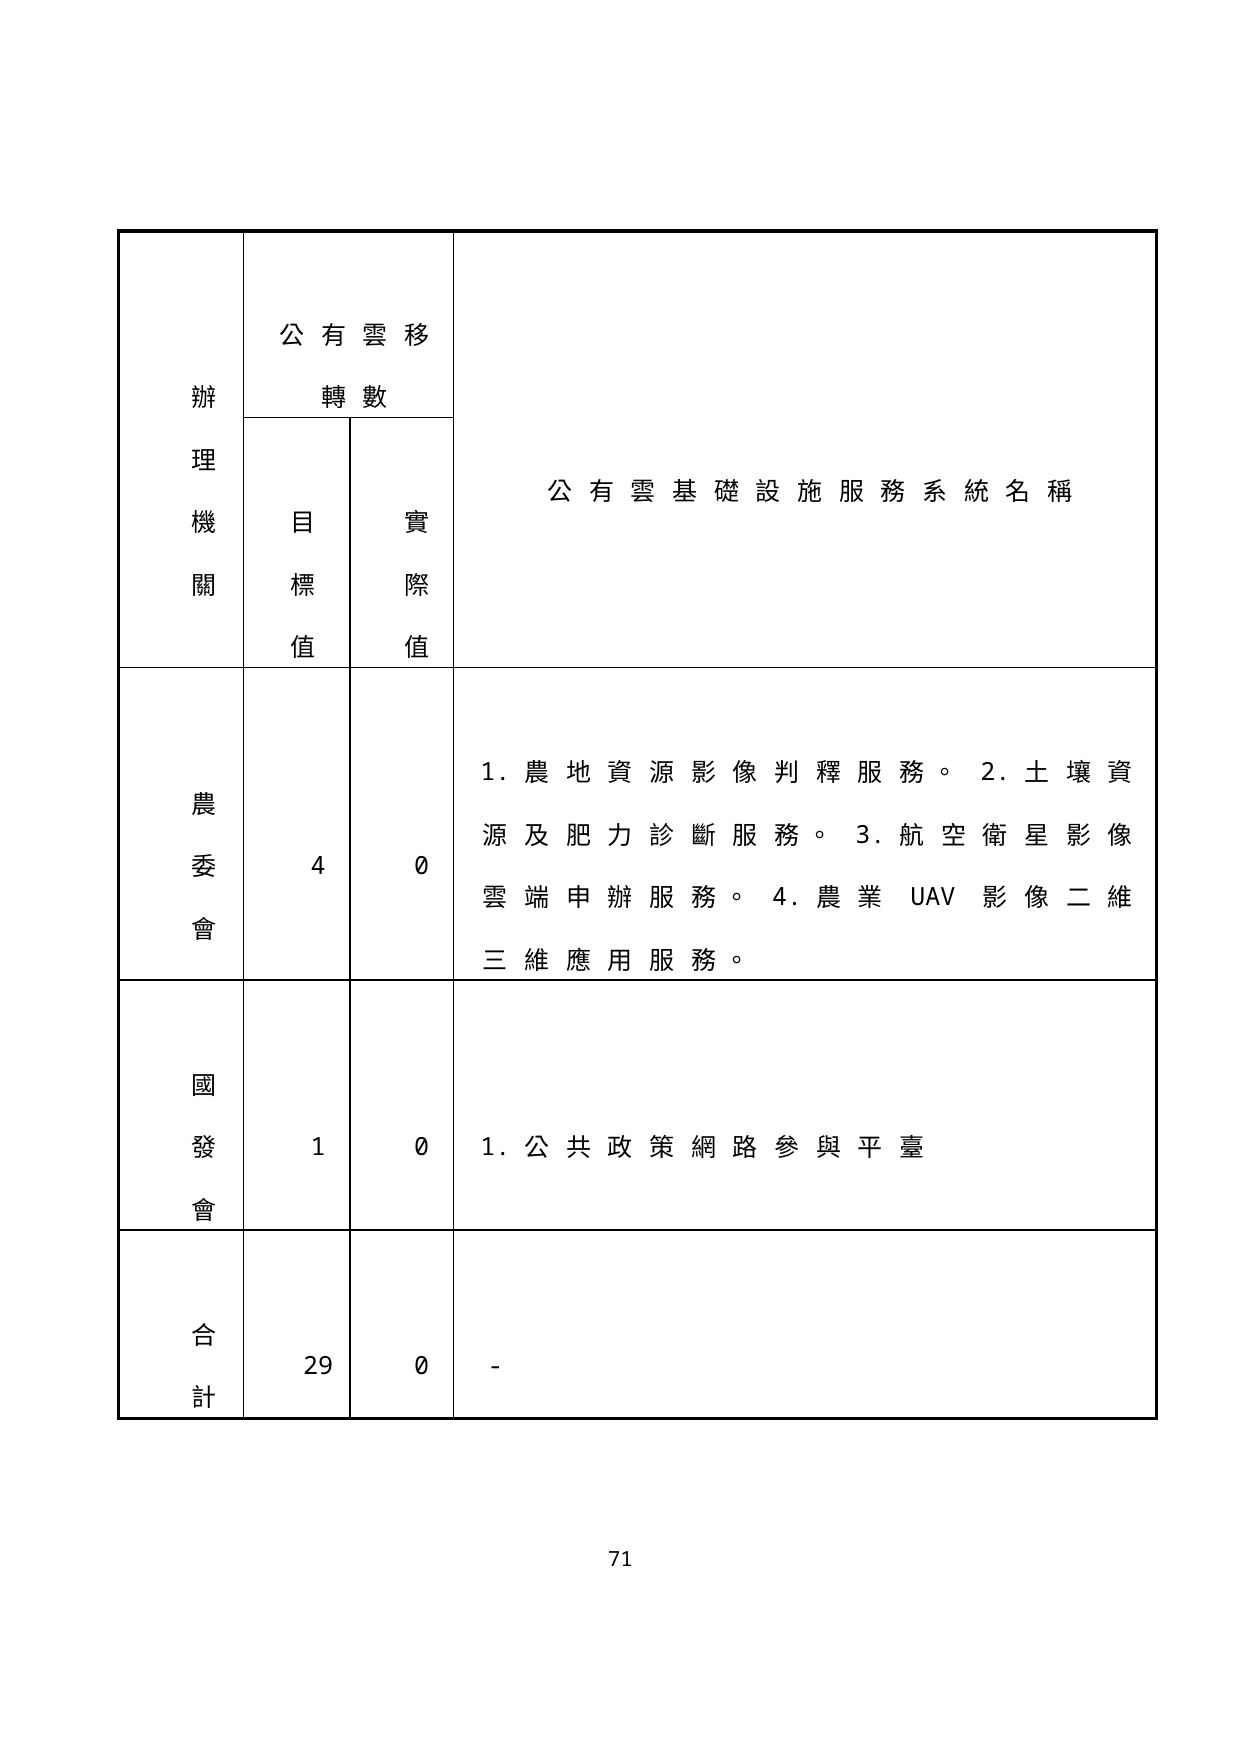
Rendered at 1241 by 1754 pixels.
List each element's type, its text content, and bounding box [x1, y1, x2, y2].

table_cell 0 [351, 1231, 453, 1417]
table_cell 國發會 [120, 981, 243, 1229]
table_cell 0 [351, 668, 453, 979]
table_header 辦理機關 [120, 233, 243, 667]
table_cell 29 [244, 1231, 349, 1417]
table_cell 1.農地資源影像判釋服務。2.土壤資源及肥力診斷服務。3.航空衛星影像雲端申辦服務。4.農業UAV影像二維三維應用服務。 [454, 668, 1155, 979]
table_cell 合計 [120, 1231, 243, 1417]
table_cell 農委會 [120, 668, 243, 979]
table_cell - [454, 1231, 1155, 1417]
table_cell 1 [244, 981, 349, 1229]
table_cell 目標值 [244, 418, 349, 667]
table_cell 1.公共政策網路參與平臺 [454, 981, 1155, 1229]
table_cell 0 [351, 981, 453, 1229]
table_header 公有雲移轉數 [244, 233, 453, 417]
table_cell 4 [244, 668, 349, 979]
table_header 公有雲基礎設施服務系統名稱 [454, 233, 1155, 667]
table_cell 實際值 [351, 418, 453, 667]
